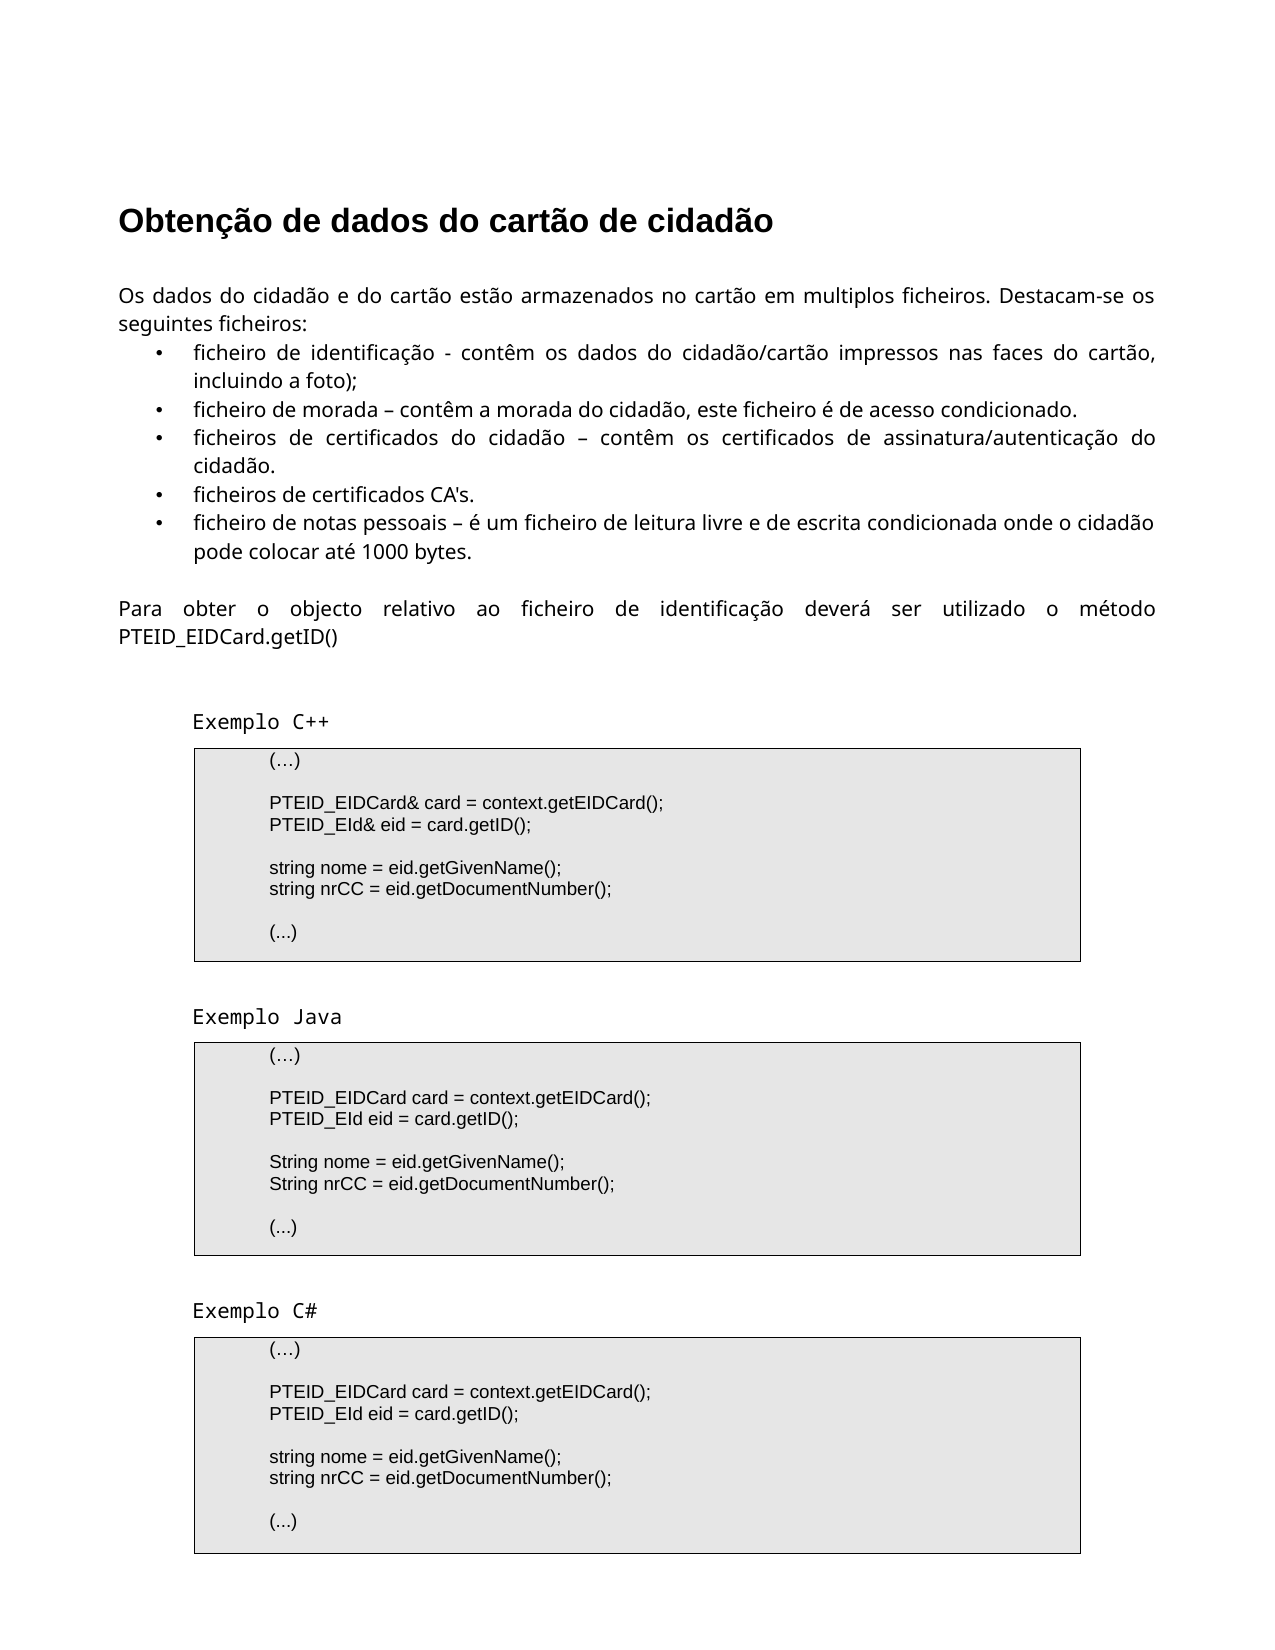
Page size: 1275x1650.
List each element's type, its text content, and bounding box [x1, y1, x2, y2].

list ficheiros de certificados CA's. [156, 480, 1157, 508]
text Exemplo Java [192, 1002, 1157, 1030]
text PTEID_EId& eid = card.getID(); [195, 813, 1080, 835]
list ficheiro de notas pessoais – é um ficheiro de leitura livre e de escrita condicionada onde o cidadão pode colocar até 1000 bytes. [156, 508, 1157, 565]
text (…) [195, 1338, 1080, 1359]
text PTEID_EId eid = card.getID(); [195, 1108, 1080, 1129]
text String nome = eid.getGivenName(); [195, 1151, 1080, 1173]
text PTEID_EIDCard card = context.getEIDCard(); [195, 1381, 1080, 1402]
text string nome = eid.getGivenName(); [195, 857, 1080, 878]
list ficheiros de certificados do cidadão – contêm os certificados de assinatura/autenticação do cidadão. [156, 423, 1157, 480]
text string nome = eid.getGivenName(); [195, 1446, 1080, 1467]
text string nrCC = eid.getDocumentNumber(); [195, 878, 1080, 900]
text (…) [195, 1043, 1080, 1065]
text Os dados do cidadão e do cartão estão armazenados no cartão em multiplos ficheiros. Destacam-se os seguintes ficheiros: [118, 281, 1157, 338]
subtitle Obtenção de dados do cartão de cidadão [118, 201, 1157, 240]
text (…) [195, 749, 1080, 770]
text PTEID_EId eid = card.getID(); [195, 1402, 1080, 1424]
list ficheiro de morada – contêm a morada do cidadão, este ficheiro é de acesso condicionado. [156, 395, 1157, 423]
text Para obter o objecto relativo ao ficheiro de identificação deverá ser utilizado o método PTEID_EIDCard.getID() [118, 594, 1157, 651]
text Exemplo C# [192, 1296, 1157, 1325]
text PTEID_EIDCard& card = context.getEIDCard(); [195, 792, 1080, 813]
text (...) [195, 1510, 1080, 1532]
text Exemplo C++ [118, 707, 1157, 736]
text string nrCC = eid.getDocumentNumber(); [195, 1467, 1080, 1489]
text PTEID_EIDCard card = context.getEIDCard(); [195, 1086, 1080, 1108]
text (...) [195, 1216, 1080, 1237]
text String nrCC = eid.getDocumentNumber(); [195, 1173, 1080, 1194]
list ficheiro de identificação - contêm os dados do cidadão/cartão impressos nas faces do cartão, incluindo a foto); [156, 338, 1157, 395]
text (...) [195, 921, 1080, 943]
